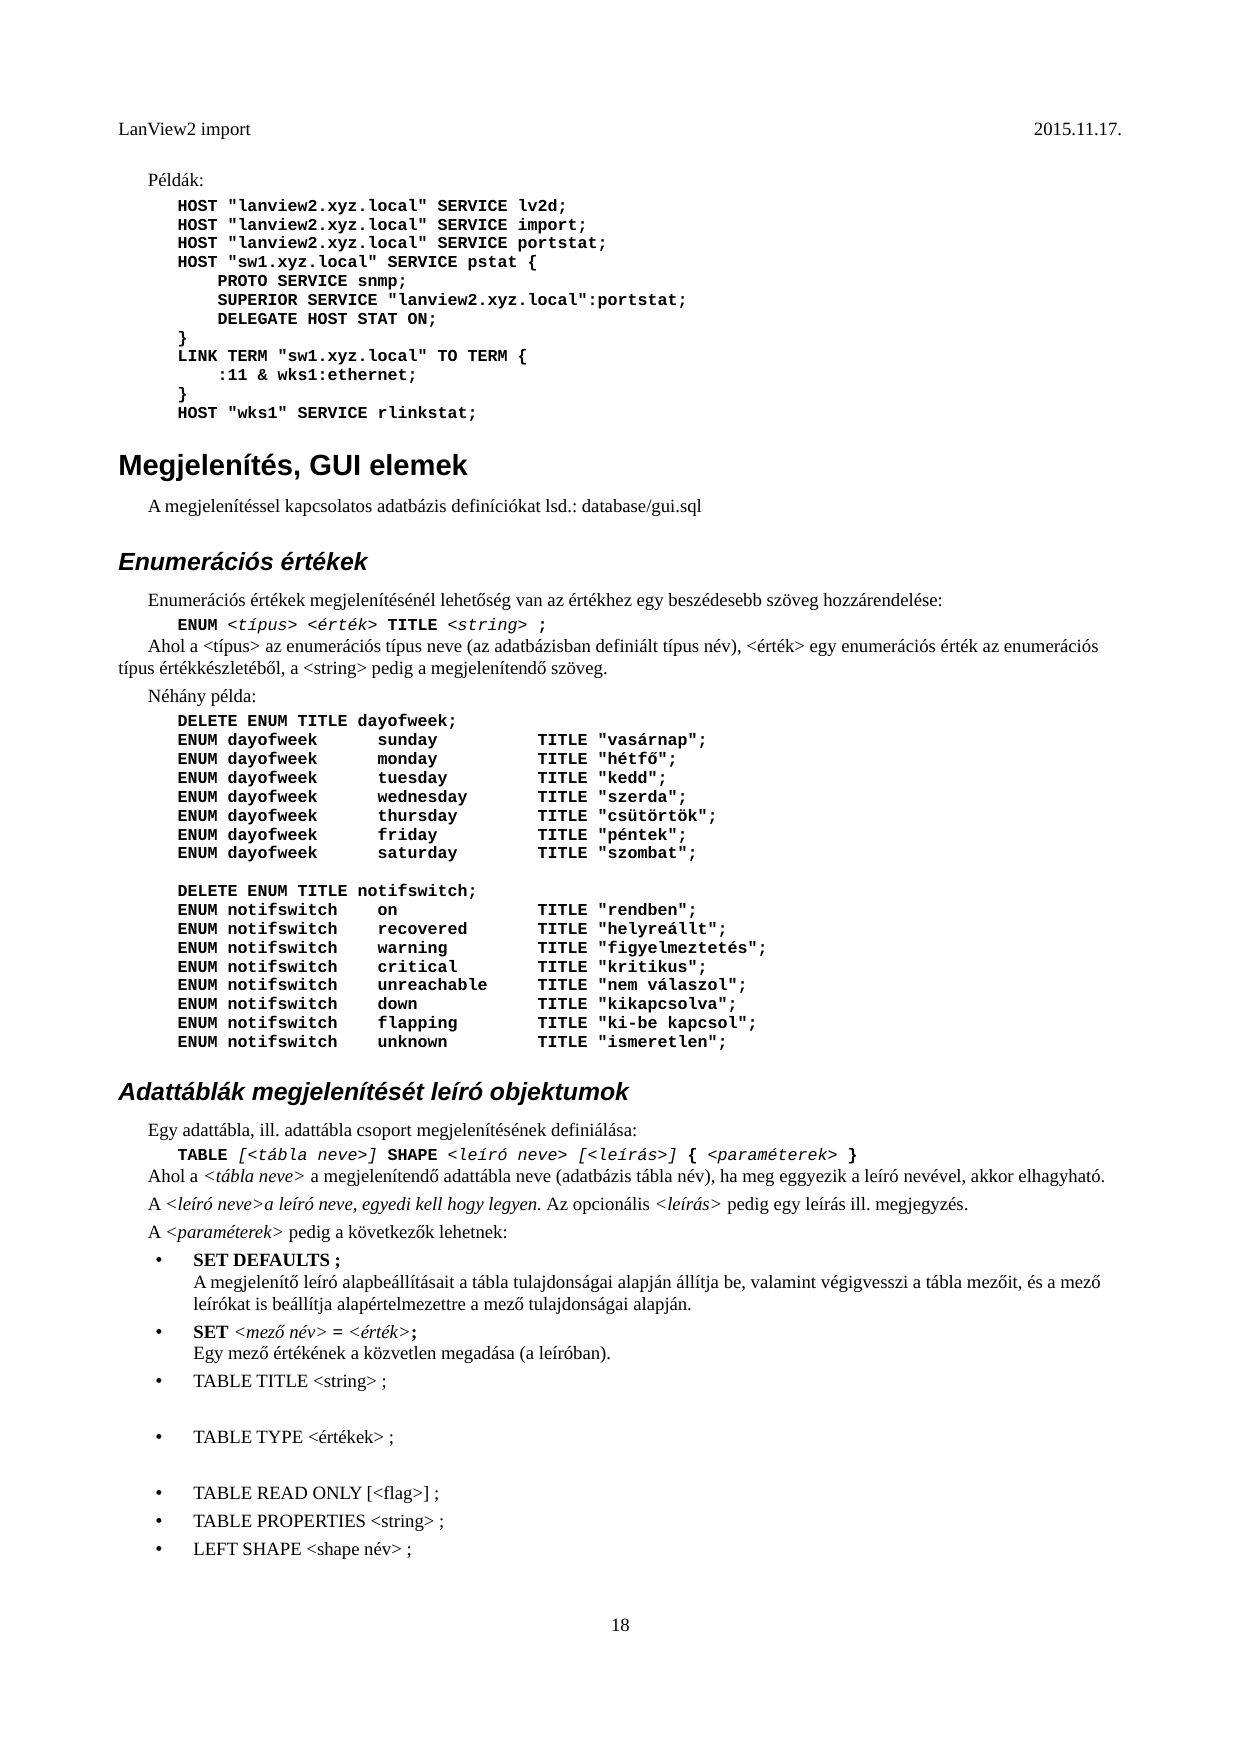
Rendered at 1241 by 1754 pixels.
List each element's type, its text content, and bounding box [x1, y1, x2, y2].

text ENUM notifswitch flapping TITLE "ki-be kapcsol"; [177, 1015, 1122, 1033]
text ENUM notifswitch on TITLE "rendben"; [177, 902, 1122, 920]
text ENUM notifswitch critical TITLE "kritikus"; [177, 958, 1122, 977]
text A <paraméterek> pedig a következők lehetnek: [118, 1221, 1122, 1243]
list LEFT SHAPE <shape név> ; [156, 1538, 1122, 1560]
text HOST "sw1.xyz.local" SERVICE pstat { [177, 254, 1122, 273]
list SET <mező név> = <érték>; Egy mező értékének a közvetlen megadása (a leíróban). [156, 1321, 1122, 1364]
text ENUM dayofweek friday TITLE "péntek"; [177, 826, 1122, 845]
text ENUM dayofweek saturday TITLE "szombat"; [177, 845, 1122, 864]
text PROTO SERVICE snmp; [177, 273, 1122, 291]
text A <leíró neve>a leíró neve, egyedi kell hogy legyen. Az opcionális <leírás> pedig egy leírás ill. megjegyzés. [118, 1193, 1122, 1215]
text DELEGATE HOST STAT ON; [177, 310, 1122, 329]
text ENUM <típus> <érték> TITLE <string> ; [177, 617, 1122, 635]
text ENUM notifswitch unknown TITLE "ismeretlen"; [177, 1033, 1122, 1052]
text ENUM dayofweek tuesday TITLE "kedd"; [177, 769, 1122, 788]
text Példák: [118, 169, 1122, 191]
text HOST "lanview2.xyz.local" SERVICE lv2d; [177, 197, 1122, 216]
list TABLE TYPE <értékek> ; [156, 1426, 1122, 1448]
text ENUM notifswitch warning TITLE "figyelmeztetés"; [177, 939, 1122, 958]
text A megjelenítéssel kapcsolatos adatbázis definíciókat lsd.: database/gui.sql [118, 494, 1122, 516]
list TABLE PROPERTIES <string> ; [156, 1510, 1122, 1532]
text HOST "wks1" SERVICE rlinkstat; [177, 404, 1122, 423]
text Néhány példa: [118, 685, 1122, 707]
text } [177, 329, 1122, 348]
text DELETE ENUM TITLE dayofweek; [177, 713, 1122, 732]
text Ahol a <típus> az enumerációs típus neve (az adatbázisban definiált típus név), <érték> egy enumerációs érték az enumerációs típus értékkészletéből, a <string> pedig a megjelenítendő szöveg. [118, 635, 1122, 678]
text DELETE ENUM TITLE notifswitch; [177, 883, 1122, 902]
text SUPERIOR SERVICE "lanview2.xyz.local":portstat; [177, 291, 1122, 310]
text ENUM dayofweek monday TITLE "hétfő"; [177, 751, 1122, 769]
subtitle Megjelenítés, GUI elemek [118, 448, 1122, 482]
text ENUM notifswitch down TITLE "kikapcsolva"; [177, 996, 1122, 1015]
text LINK TERM "sw1.xyz.local" TO TERM { [177, 348, 1122, 367]
text ENUM dayofweek wednesday TITLE "szerda"; [177, 788, 1122, 807]
text ENUM notifswitch recovered TITLE "helyreállt"; [177, 920, 1122, 939]
text Egy adattábla, ill. adattábla csoport megjelenítésének definiálása: [118, 1118, 1122, 1140]
text TABLE [<tábla neve>] SHAPE <leíró neve> [<leírás>] { <paraméterek> } [177, 1146, 1122, 1165]
text :11 & wks1:ethernet; [177, 367, 1122, 386]
text ENUM dayofweek thursday TITLE "csütörtök"; [177, 807, 1122, 826]
list TABLE READ ONLY [<flag>] ; [156, 1482, 1122, 1504]
text ENUM dayofweek sunday TITLE "vasárnap"; [177, 732, 1122, 751]
text HOST "lanview2.xyz.local" SERVICE import; [177, 216, 1122, 235]
subtitle Adattáblák megjelenítését leíró objektumok [118, 1077, 1122, 1106]
list TABLE TITLE <string> ; [156, 1370, 1122, 1392]
text } [177, 386, 1122, 404]
text ENUM notifswitch unreachable TITLE "nem válaszol"; [177, 977, 1122, 996]
list SET DEFAULTS ; A megjelenítő leíró alapbeállításait a tábla tulajdonságai alapján állítja be, valamint végigvesszi a tábla mezőit, és a mező leírókat is beállítja alapértelmezettre a mező tulajdonságai alapján. [156, 1249, 1122, 1314]
text Enumerációs értékek megjelenítésénél lehetőség van az értékhez egy beszédesebb szöveg hozzárendelése: [118, 588, 1122, 610]
text HOST "lanview2.xyz.local" SERVICE portstat; [177, 235, 1122, 254]
text Ahol a <tábla neve> a megjelenítendő adattábla neve (adatbázis tábla név), ha meg eggyezik a leíró nevével, akkor elhagyható. [118, 1165, 1122, 1187]
subtitle Enumerációs értékek [118, 547, 1122, 576]
